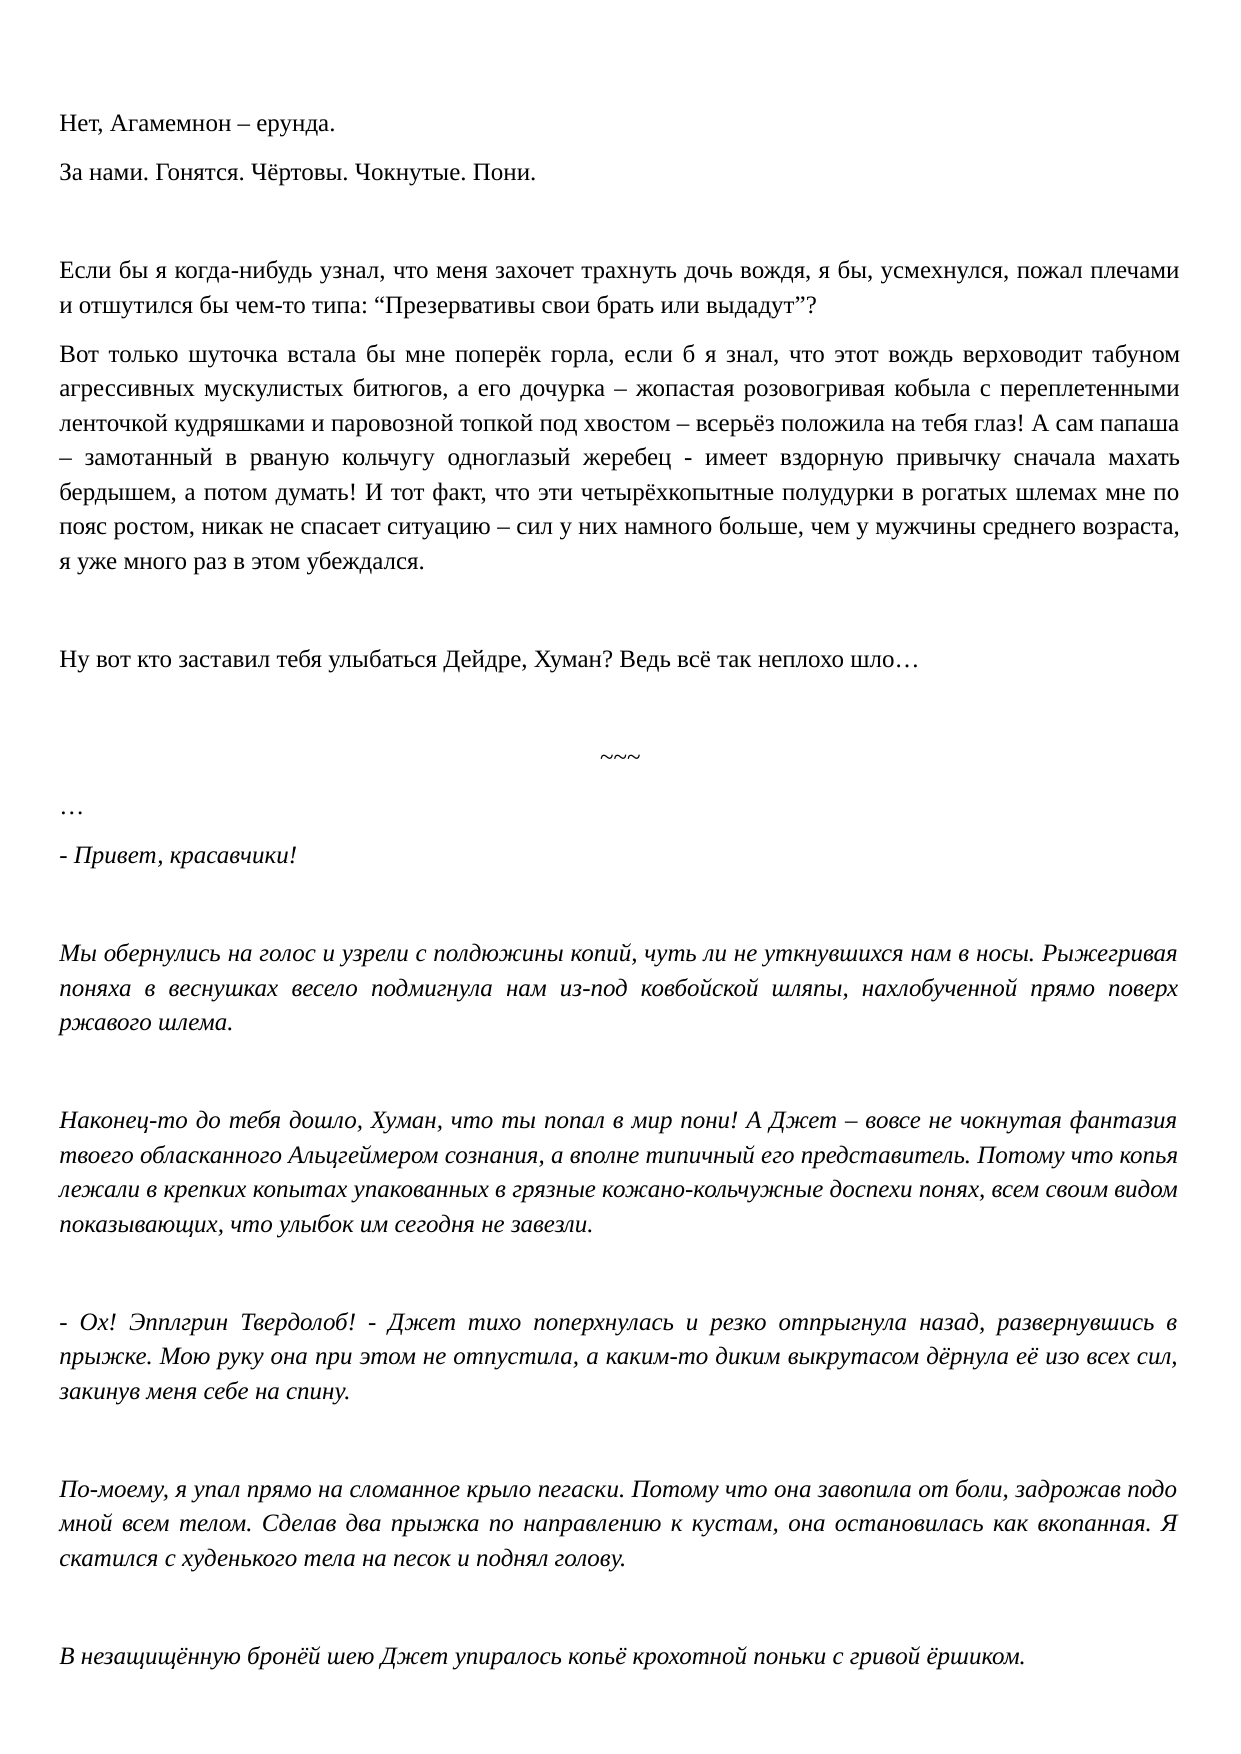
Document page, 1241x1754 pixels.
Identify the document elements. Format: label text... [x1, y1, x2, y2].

text … [59, 791, 1181, 820]
text ~~~ [59, 742, 1181, 771]
text Нет, Агамемнон – ерунда. [59, 108, 1181, 137]
text В незащищённую бронёй шею Джет упиралось копьё крохотной поньки с гривой ёршиком. [59, 1641, 1181, 1670]
text - Привет, красавчики! [59, 840, 1181, 869]
text Наконец-то до тебя дошло, Хуман, что ты попал в мир пони! А Джет – вовсе не чокнутая фантазия твоего обласканного Альцгеймером сознания, а вполне типичный его представитель. Потому что копья лежали в крепких копытах упакованных в грязные кожано-кольчужные доспехи понях, всем своим видом показывающих, что улыбок им сегодня не завезли. [59, 1105, 1181, 1237]
text По-моему, я упал прямо на сломанное крыло пегаски. Потому что она завопила от боли, задрожав подо мной всем телом. Сделав два прыжка по направлению к кустам, она остановилась как вкопанная. Я скатился с худенького тела на песок и поднял голову. [59, 1474, 1181, 1572]
text Если бы я когда-нибудь узнал, что меня захочет трахнуть дочь вождя, я бы, усмехнулся, пожал плечами и отшутился бы чем-то типа: “Презервативы свои брать или выдадут”? [59, 255, 1181, 318]
text - Ох! Эпплгрин Твердолоб! - Джет тихо поперхнулась и резко отпрыгнула назад, развернувшись в прыжке. Мою руку она при этом не отпустила, а каким-то диким выкрутасом дёрнула её изо всех сил, закинув меня себе на спину. [59, 1307, 1181, 1404]
text За нами. Гонятся. Чёртовы. Чокнутые. Пони. [59, 157, 1181, 186]
text Мы обернулись на голос и узрели с полдюжины копий, чуть ли не уткнувшихся нам в носы. Рыжегривая поняха в веснушках весело подмигнула нам из-под ковбойской шляпы, нахлобученной прямо поверх ржавого шлема. [59, 938, 1181, 1036]
text Ну вот кто заставил тебя улыбаться Дейдре, Хуман? Ведь всё так неплохо шло… [59, 644, 1181, 673]
text Вот только шуточка встала бы мне поперёк горла, если б я знал, что этот вождь верховодит табуном агрессивных мускулистых битюгов, а его дочурка – жопастая розовогривая кобыла с переплетенными ленточкой кудряшками и паровозной топкой под хвостом – всерьёз положила на тебя глаз! А сам папаша – замотанный в рваную кольчугу одноглазый жеребец - имеет вздорную привычку сначала махать бердышем, а потом думать! И тот факт, что эти четырёхкопытные полудурки в рогатых шлемах мне по пояс ростом, никак не спасает ситуацию – сил у них намного больше, чем у мужчины среднего возраста, я уже много раз в этом убеждался. [59, 339, 1181, 574]
